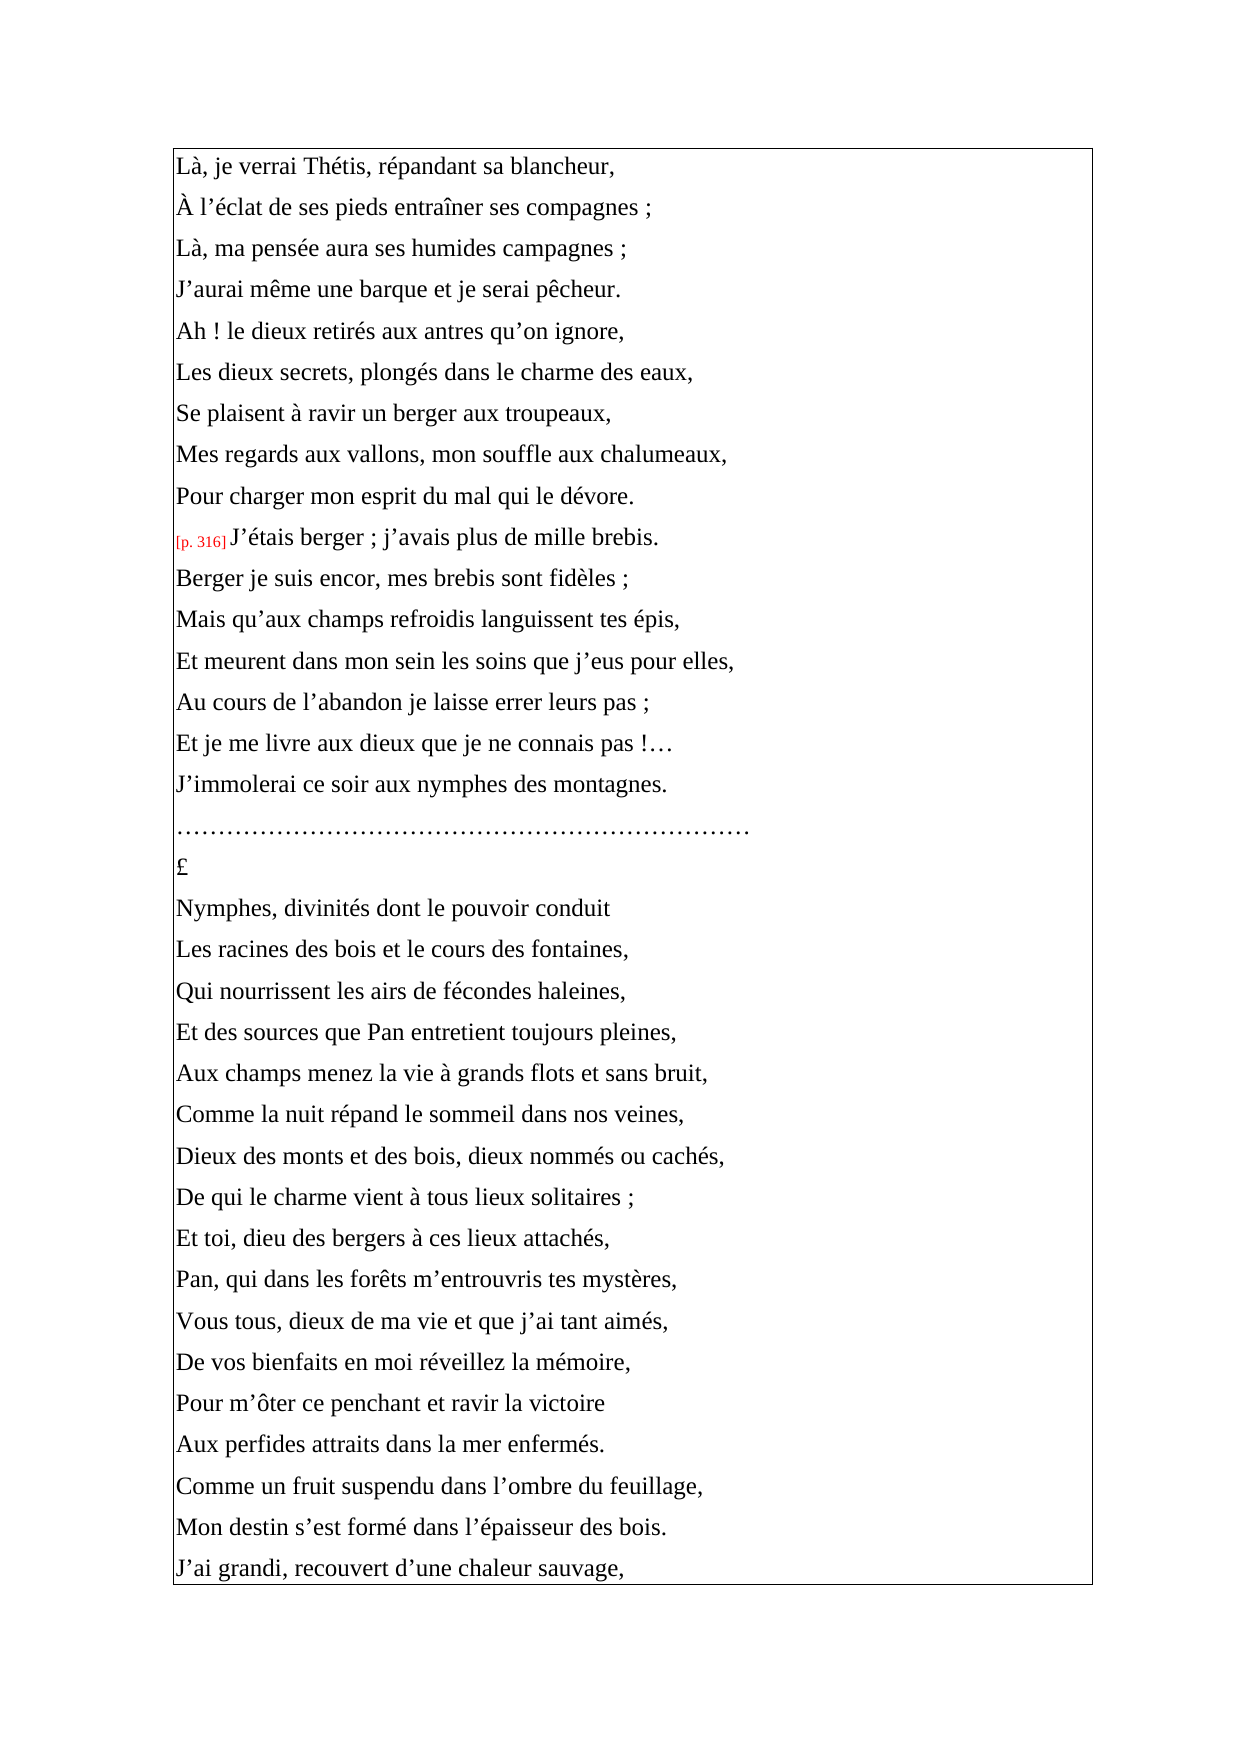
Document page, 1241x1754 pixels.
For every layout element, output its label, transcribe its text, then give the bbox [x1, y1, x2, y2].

text Les dieux secrets, plongés dans le charme des eaux, [174, 354, 1092, 386]
text Aux perfides attraits dans la mer enfermés. [174, 1426, 1092, 1458]
text Comme un fruit suspendu dans l’ombre du feuillage, [174, 1468, 1092, 1499]
text De vos bienfaits en moi réveillez la mémoire, [174, 1344, 1092, 1376]
text Ah ! le dieux retirés aux antres qu’on ignore, [174, 313, 1092, 344]
text Les racines des bois et le cours des fontaines, [174, 931, 1092, 963]
text Là, ma pensée aura ses humides campagnes ; [174, 230, 1092, 262]
text À l’éclat de ses pieds entraîner ses compagnes ; [174, 189, 1092, 221]
text Au cours de l’abandon je laisse errer leurs pas ; [174, 684, 1092, 716]
text Et meurent dans mon sein les soins que j’eus pour elles, [174, 643, 1092, 674]
text J’immolerai ce soir aux nymphes des montagnes. [174, 766, 1092, 798]
text Pan, qui dans les forêts m’entrouvris tes mystères, [174, 1261, 1092, 1293]
text Mes regards aux vallons, mon souffle aux chalumeaux, [174, 436, 1092, 468]
text Et toi, dieu des bergers à ces lieux attachés, [174, 1220, 1092, 1252]
text Nymphes, divinités dont le pouvoir conduit [174, 890, 1092, 922]
text Pour m’ôter ce penchant et ravir la victoire [174, 1385, 1092, 1417]
text …………………………………………………………… [174, 808, 1092, 839]
text Et des sources que Pan entretient toujours pleines, [174, 1014, 1092, 1046]
text Berger je suis encor, mes brebis sont fidèles ; [174, 560, 1092, 592]
text £ [174, 849, 1092, 881]
text Se plaisent à ravir un berger aux troupeaux, [174, 395, 1092, 427]
text Vous tous, dieux de ma vie et que j’ai tant aimés, [174, 1303, 1092, 1334]
text Pour charger mon esprit du mal qui le dévore. [174, 478, 1092, 509]
text J’aurai même une barque et je serai pêcheur. [174, 271, 1092, 303]
text Dieux des monts et des bois, dieux nommés ou cachés, [174, 1138, 1092, 1169]
text Qui nourrissent les airs de fécondes haleines, [174, 973, 1092, 1004]
text Et je me livre aux dieux que je ne connais pas !… [174, 725, 1092, 757]
text Mais qu’aux champs refroidis languissent tes épis, [174, 601, 1092, 633]
text Là, je verrai Thétis, répandant sa blancheur, [174, 149, 1092, 179]
text Mon destin s’est formé dans l’épaisseur des bois. [174, 1509, 1092, 1541]
text Aux champs menez la vie à grands flots et sans bruit, [174, 1055, 1092, 1087]
text Comme la nuit répand le sommeil dans nos veines, [174, 1096, 1092, 1128]
text J’ai grandi, recouvert d’une chaleur sauvage, [174, 1550, 1092, 1584]
text De qui le charme vient à tous lieux solitaires ; [174, 1179, 1092, 1211]
text [p. 316] J’étais berger ; j’avais plus de mille brebis. [174, 519, 1092, 551]
